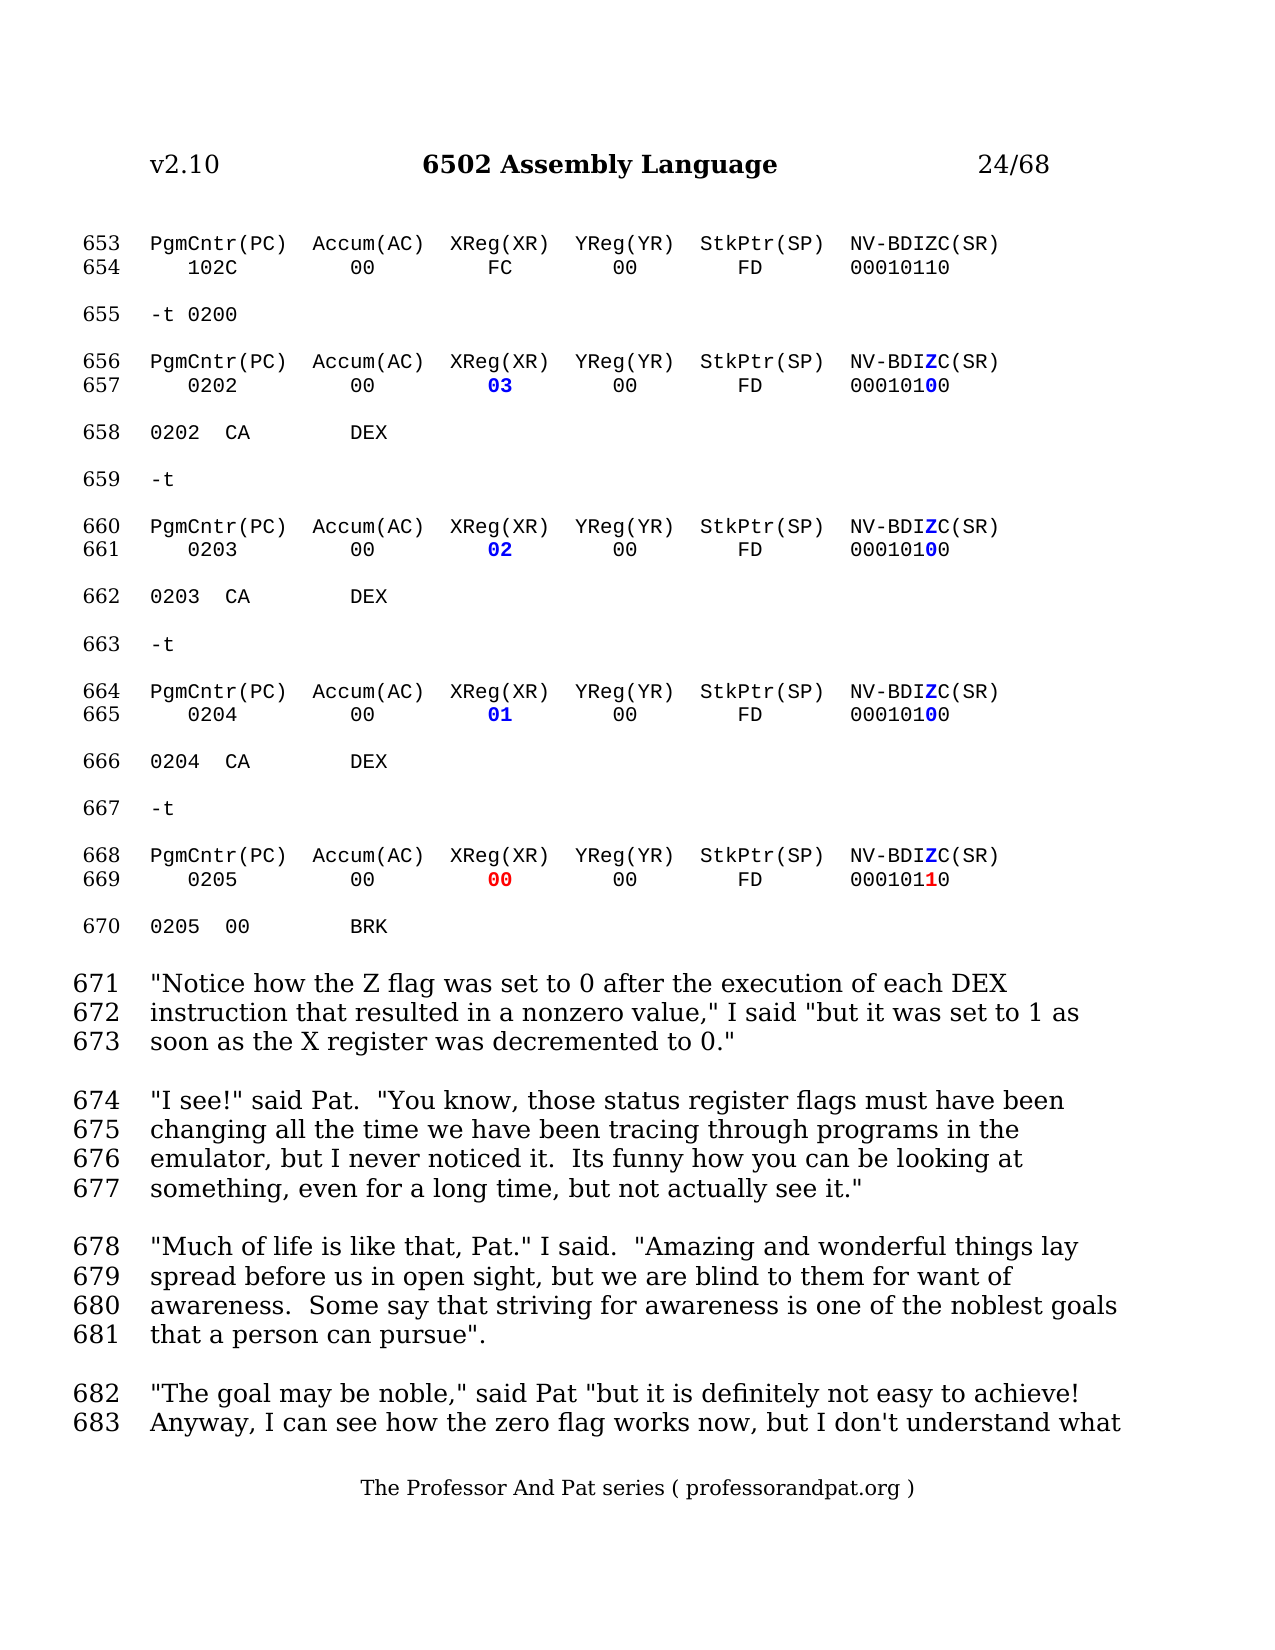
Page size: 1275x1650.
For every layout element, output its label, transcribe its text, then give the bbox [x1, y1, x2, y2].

text "Much of life is like that, Pat." I said. "Amazing and wonderful things lay spread before us in open sight, but we are blind to them for want of awareness. Some say that striving for awareness is one of the noblest goals that a person can pursue". [150, 1232, 1125, 1349]
text 0205 00 00 00 FD 00010110 [150, 869, 1125, 893]
text "I see!" said Pat. "You know, those status register flags must have been changing all the time we have been tracing through programs in the emulator, but I never noticed it. Its funny how you can be looking at something, even for a long time, but not actually see it." [150, 1086, 1125, 1203]
text 0205 00 BRK [150, 916, 1125, 940]
text 0202 00 03 00 FD 00010100 [150, 375, 1125, 398]
text "Notice how the Z flag was set to 0 after the execution of each DEX instruction that resulted in a nonzero value," I said "but it was set to 1 as soon as the X register was decremented to 0." [150, 969, 1125, 1057]
text 102C 00 FC 00 FD 00010110 [150, 257, 1125, 281]
text PgmCntr(PC) Accum(AC) XReg(XR) YReg(YR) StkPtr(SP) NV-BDIZC(SR) [150, 516, 1125, 539]
text -t [150, 798, 1125, 822]
text PgmCntr(PC) Accum(AC) XReg(XR) YReg(YR) StkPtr(SP) NV-BDIZC(SR) [150, 351, 1125, 375]
text 0204 CA DEX [150, 751, 1125, 775]
text 0203 CA DEX [150, 587, 1125, 610]
text 0202 CA DEX [150, 422, 1125, 445]
text 0203 00 02 00 FD 00010100 [150, 539, 1125, 563]
text PgmCntr(PC) Accum(AC) XReg(XR) YReg(YR) StkPtr(SP) NV-BDIZC(SR) [150, 681, 1125, 704]
text "The goal may be noble," said Pat "but it is definitely not easy to achieve! Anyway, I can see how the zero flag works now, but I don't understand what [150, 1379, 1125, 1437]
text PgmCntr(PC) Accum(AC) XReg(XR) YReg(YR) StkPtr(SP) NV-BDIZC(SR) [150, 846, 1125, 869]
text -t 0200 [150, 304, 1125, 328]
text -t [150, 634, 1125, 657]
text 0204 00 01 00 FD 00010100 [150, 704, 1125, 728]
text -t [150, 469, 1125, 492]
text PgmCntr(PC) Accum(AC) XReg(XR) YReg(YR) StkPtr(SP) NV-BDIZC(SR) [150, 233, 1125, 257]
